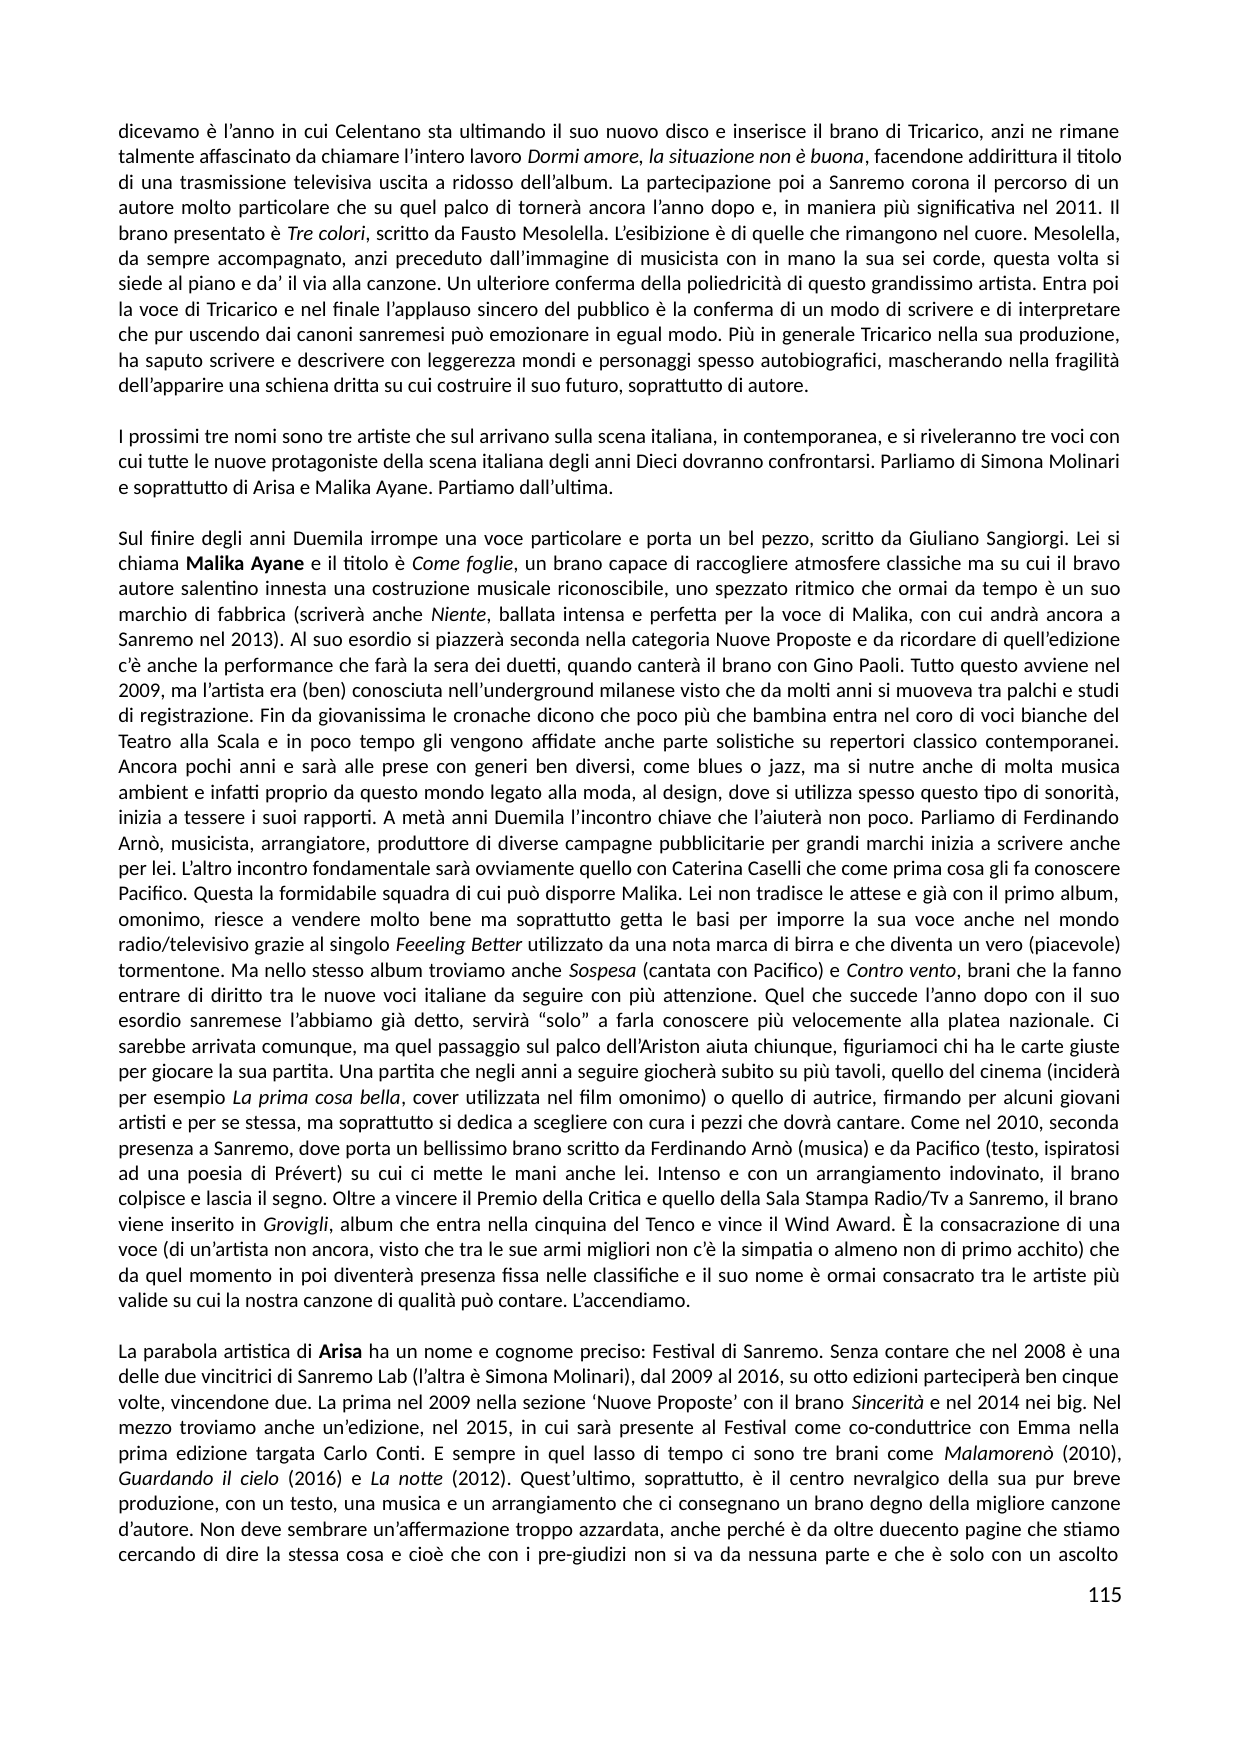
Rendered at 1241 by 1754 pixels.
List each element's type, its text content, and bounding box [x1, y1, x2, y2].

text Sul finire degli anni Duemila irrompe una voce particolare e porta un bel pezzo, scritto da Giuliano Sangiorgi. Lei si chiama Malika Ayane e il titolo è Come foglie, un brano capace di raccogliere atmosfere classiche ma su cui il bravo autore salentino innesta una costruzione musicale riconoscibile, uno spezzato ritmico che ormai da tempo è un suo marchio di fabbrica (scriverà anche Niente, ballata intensa e perfetta per la voce di Malika, con cui andrà ancora a Sanremo nel 2013). Al suo esordio si piazzerà seconda nella categoria Nuove Proposte e da ricordare di quell’edizione c’è anche la performance che farà la sera dei duetti, quando canterà il brano con Gino Paoli. Tutto questo avviene nel 2009, ma l’artista era (ben) conosciuta nell’underground milanese visto che da molti anni si muoveva tra palchi e studi di registrazione. Fin da giovanissima le cronache dicono che poco più che bambina entra nel coro di voci bianche del Teatro alla Scala e in poco tempo gli vengono affidate anche parte solistiche su repertori classico contemporanei. Ancora pochi anni e sarà alle prese con generi ben diversi, come blues o jazz, ma si nutre anche di molta musica ambient e infatti proprio da questo mondo legato alla moda, al design, dove si utilizza spesso questo tipo di sonorità, inizia a tessere i suoi rapporti. A metà anni Duemila l’incontro chiave che l’aiuterà non poco. Parliamo di Ferdinando Arnò, musicista, arrangiatore, produttore di diverse campagne pubblicitarie per grandi marchi inizia a scrivere anche per lei. L’altro incontro fondamentale sarà ovviamente quello con Caterina Caselli che come prima cosa gli fa conoscere Pacifico. Questa la formidabile squadra di cui può disporre Malika. Lei non tradisce le attese e già con il primo album, omonimo, riesce a vendere molto bene ma soprattutto getta le basi per imporre la sua voce anche nel mondo radio/televisivo grazie al singolo Feeeling Better utilizzato da una nota marca di birra e che diventa un vero (piacevole) tormentone. Ma nello stesso album troviamo anche Sospesa (cantata con Pacifico) e Contro vento, brani che la fanno entrare di diritto tra le nuove voci italiane da seguire con più attenzione. Quel che succede l’anno dopo con il suo esordio sanremese l’abbiamo già detto, servirà “solo” a farla conoscere più velocemente alla platea nazionale. Ci sarebbe arrivata comunque, ma quel passaggio sul palco dell’Ariston aiuta chiunque, figuriamoci chi ha le carte giuste per giocare la sua partita. Una partita che negli anni a seguire giocherà subito su più tavoli, quello del cinema (inciderà per esempio La prima cosa bella, cover utilizzata nel film omonimo) o quello di autrice, firmando per alcuni giovani artisti e per se stessa, ma soprattutto si dedica a scegliere con cura i pezzi che dovrà cantare. Come nel 2010, seconda presenza a Sanremo, dove porta un bellissimo brano scritto da Ferdinando Arnò (musica) e da Pacifico (testo, ispiratosi ad una poesia di Prévert) su cui ci mette le mani anche lei. Intenso e con un arrangiamento indovinato, il brano colpisce e lascia il segno. Oltre a vincere il Premio della Critica e quello della Sala Stampa Radio/Tv a Sanremo, il brano viene inserito in Grovigli, album che entra nella cinquina del Tenco e vince il Wind Award. È la consacrazione di una voce (di un’artista non ancora, visto che tra le sue armi migliori non c’è la simpatia o almeno non di primo acchito) che da quel momento in poi diventerà presenza fissa nelle classifiche e il suo nome è ormai consacrato tra le artiste più valide su cui la nostra canzone di qualità può contare. L’accendiamo. [118, 525, 1122, 1313]
text La parabola artistica di Arisa ha un nome e cognome preciso: Festival di Sanremo. Senza contare che nel 2008 è una delle due vincitrici di Sanremo Lab (l’altra è Simona Molinari), dal 2009 al 2016, su otto edizioni parteciperà ben cinque volte, vincendone due. La prima nel 2009 nella sezione ‘Nuove Proposte’ con il brano Sincerità e nel 2014 nei big. Nel mezzo troviamo anche un’edizione, nel 2015, in cui sarà presente al Festival come co-conduttrice con Emma nella prima edizione targata Carlo Conti. E sempre in quel lasso di tempo ci sono tre brani come Malamorenò (2010), Guardando il cielo (2016) e La notte (2012). Quest’ultimo, soprattutto, è il centro nevralgico della sua pur breve produzione, con un testo, una musica e un arrangiamento che ci consegnano un brano degno della migliore canzone d’autore. Non deve sembrare un’affermazione troppo azzardata, anche perché è da oltre duecento pagine che stiamo cercando di dire la stessa cosa e cioè che con i pre-giudizi non si va da nessuna parte e che è solo con un ascolto [118, 1338, 1122, 1567]
text I prossimi tre nomi sono tre artiste che sul arrivano sulla scena italiana, in contemporanea, e si riveleranno tre voci con cui tutte le nuove protagoniste della scena italiana degli anni Dieci dovranno confrontarsi. Parliamo di Simona Molinari e soprattutto di Arisa e Malika Ayane. Partiamo dall’ultima. [118, 423, 1122, 499]
text dicevamo è l’anno in cui Celentano sta ultimando il suo nuovo disco e inserisce il brano di Tricarico, anzi ne rimane talmente affascinato da chiamare l’intero lavoro Dormi amore, la situazione non è buona, facendone addirittura il titolo di una trasmissione televisiva uscita a ridosso dell’album. La partecipazione poi a Sanremo corona il percorso di un autore molto particolare che su quel palco di tornerà ancora l’anno dopo e, in maniera più significativa nel 2011. Il brano presentato è Tre colori, scritto da Fausto Mesolella. L’esibizione è di quelle che rimangono nel cuore. Mesolella, da sempre accompagnato, anzi preceduto dall’immagine di musicista con in mano la sua sei corde, questa volta si siede al piano e da’ il via alla canzone. Un ulteriore conferma della poliedricità di questo grandissimo artista. Entra poi la voce di Tricarico e nel finale l’applauso sincero del pubblico è la conferma di un modo di scrivere e di interpretare che pur uscendo dai canoni sanremesi può emozionare in egual modo. Più in generale Tricarico nella sua produzione, ha saputo scrivere e descrivere con leggerezza mondi e personaggi spesso autobiografici, mascherando nella fragilità dell’apparire una schiena dritta su cui costruire il suo futuro, soprattutto di autore. [118, 118, 1122, 398]
